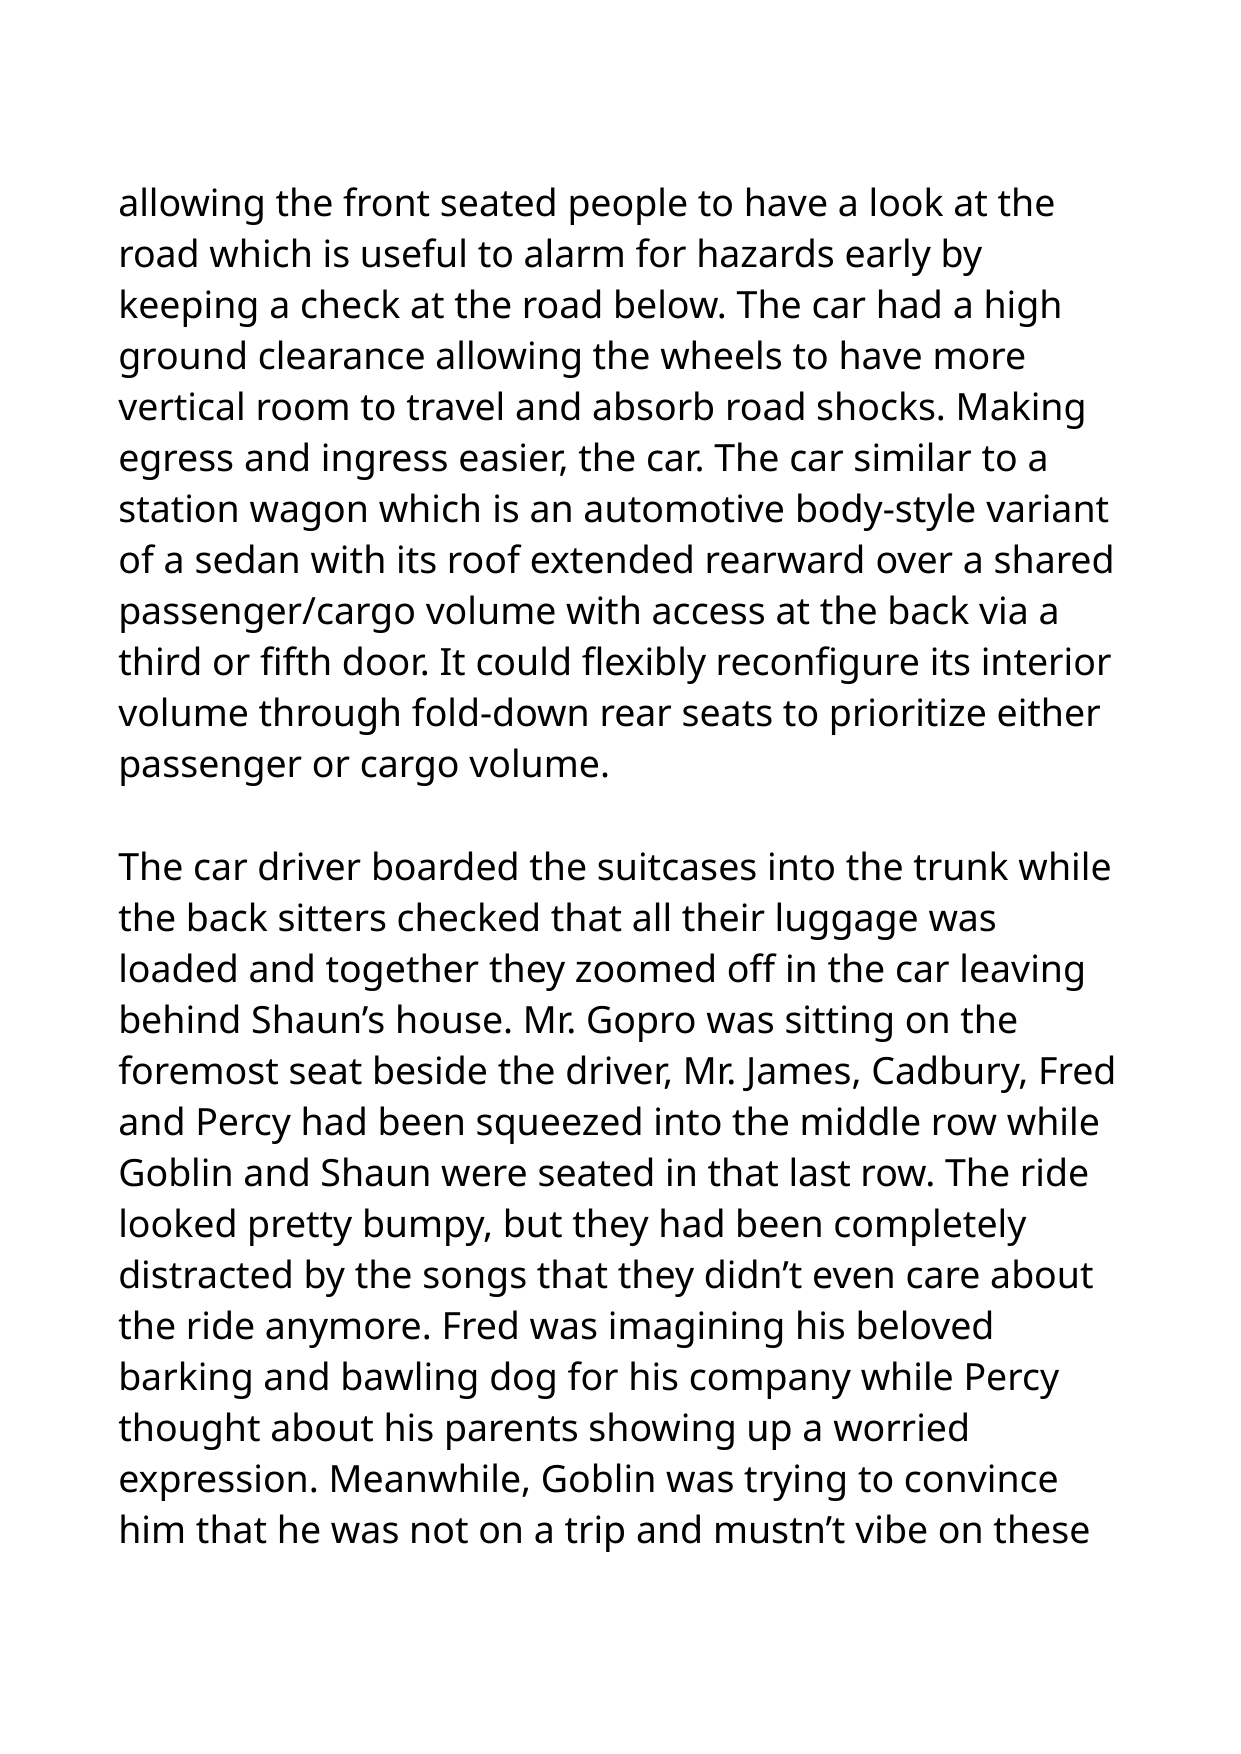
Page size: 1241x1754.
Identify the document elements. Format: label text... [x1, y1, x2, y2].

text The car driver boarded the suitcases into the trunk while the back sitters checked that all their luggage was loaded and together they zoomed off in the car leaving behind Shaun’s house. Mr. Gopro was sitting on the foremost seat beside the driver, Mr. James, Cadbury, Fred and Percy had been squeezed into the middle row while Goblin and Shaun were seated in that last row. The ride looked pretty bumpy, but they had been completely distracted by the songs that they didn’t even care about the ride anymore. Fred was imagining his beloved barking and bawling dog for his company while Percy thought about his parents showing up a worried expression. Meanwhile, Goblin was trying to convince him that he was not on a trip and mustn’t vibe on these [118, 840, 1122, 1554]
text allowing the front seated people to have a look at the road which is useful to alarm for hazards early by keeping a check at the road below. The car had a high ground clearance allowing the wheels to have more vertical room to travel and absorb road shocks. Making egress and ingress easier, the car. The car similar to a station wagon which is an automotive body-style variant of a sedan with its roof extended rearward over a shared passenger/cargo volume with access at the back via a third or fifth door. It could flexibly reconfigure its interior volume through fold-down rear seats to prioritize either passenger or cargo volume. [118, 176, 1122, 789]
